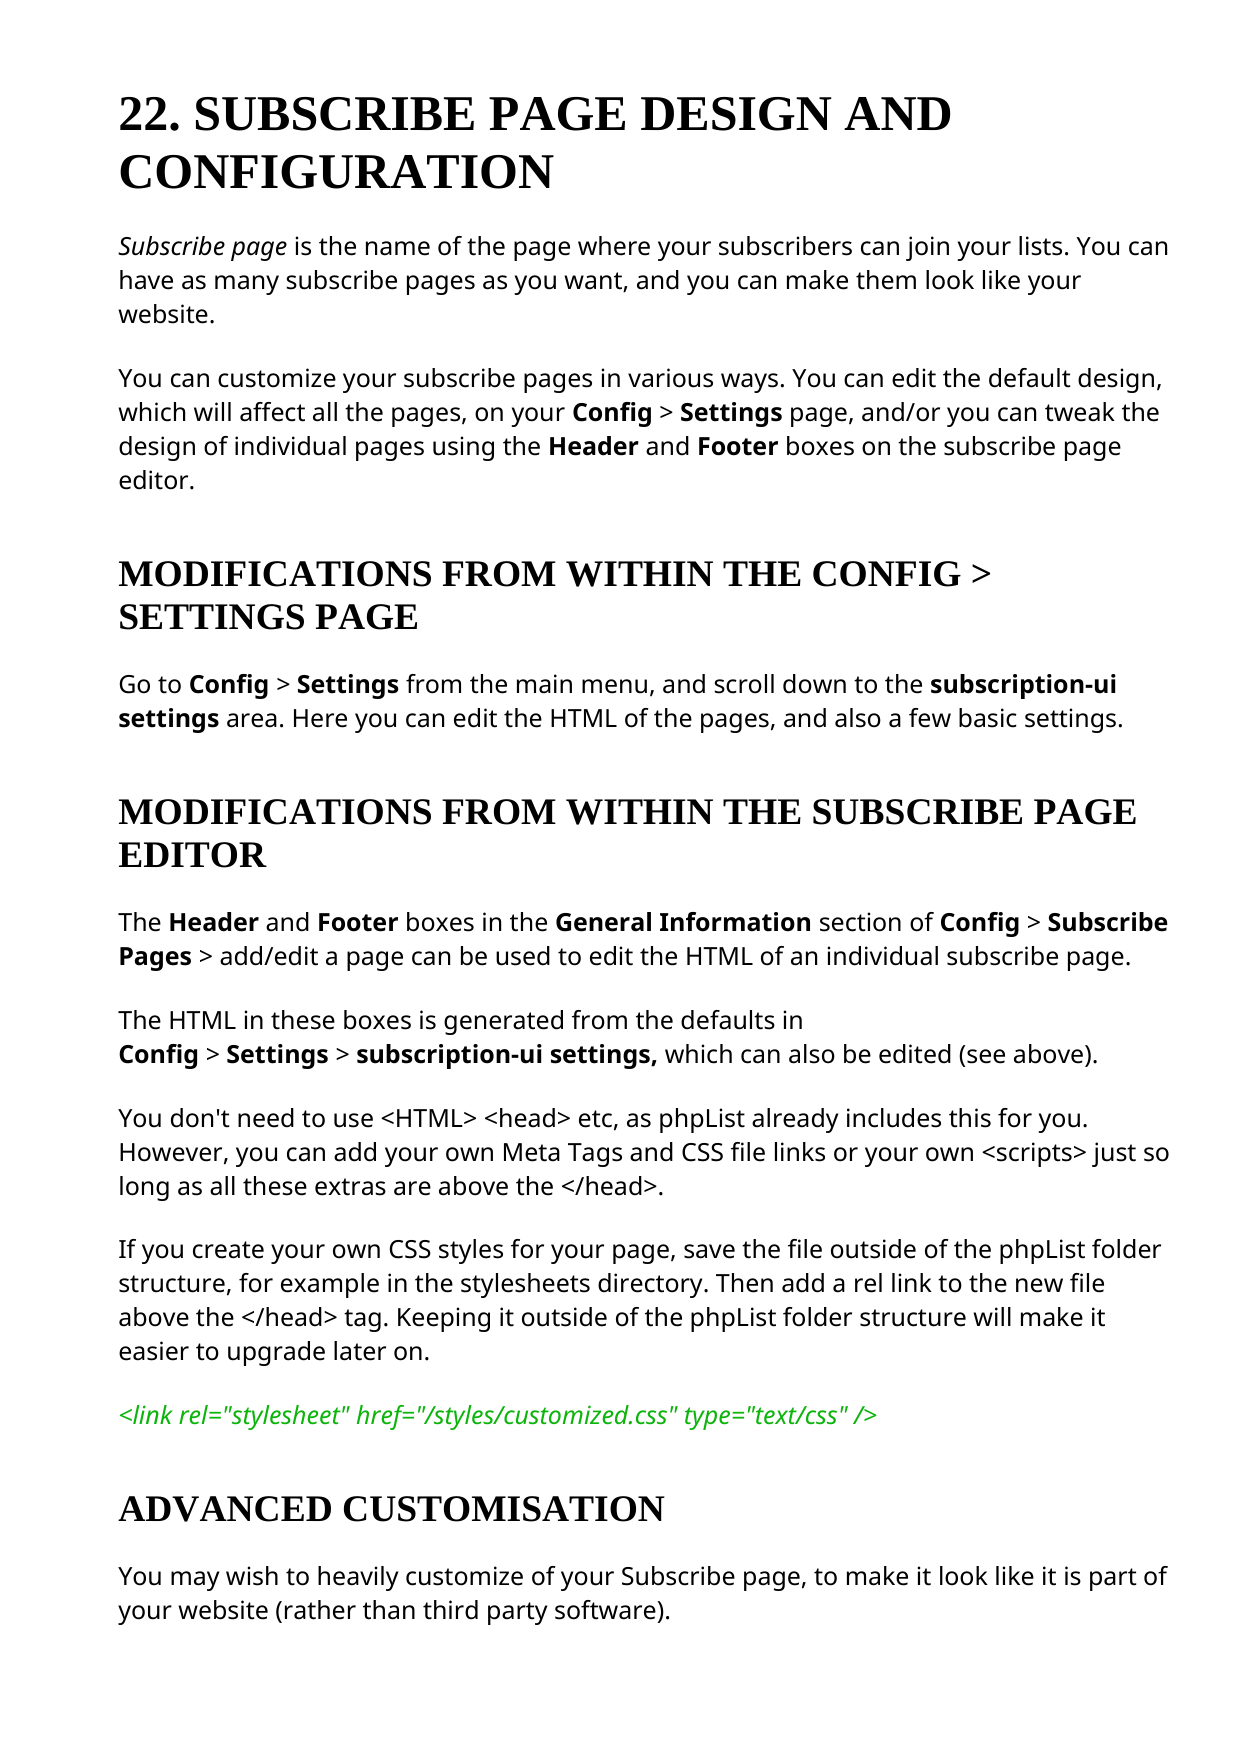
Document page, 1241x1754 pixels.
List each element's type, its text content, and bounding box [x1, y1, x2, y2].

text The HTML in these boxes is generated from the defaults in Config > Settings > subscription-ui settings, which can also be edited (see above). [118, 1003, 1181, 1071]
text If you create your own CSS styles for your page, save the file outside of the phpList folder structure, for example in the stylesheets directory. Then add a rel link to the new file above the </head> tag. Keeping it outside of the phpList folder structure will make it easier to upgrade later on. [118, 1232, 1181, 1368]
subtitle Modifications from within the Config > Settings page [118, 551, 1181, 637]
subtitle Modifications from within the subscribe page editor [118, 789, 1181, 876]
text <link rel="stylesheet" href="/styles/customized.css" type="text/css" /> [118, 1398, 1181, 1432]
text The Header and Footer boxes in the General Information section of Config > Subscribe Pages > add/edit a page can be used to edit the HTML of an individual subscribe page. [118, 905, 1181, 973]
text Subscribe page is the name of the page where your subscribers can join your lists. You can have as many subscribe pages as you want, and you can make them look like your website. [118, 228, 1181, 331]
text Go to Config > Settings from the main menu, and scroll down to the subscription-ui settings area. Here you can edit the HTML of the pages, and also a few basic settings. [118, 667, 1181, 735]
subtitle 22. Subscribe page design and configuration [118, 84, 1181, 199]
text You don't need to use <HTML> <head> etc, as phpList already includes this for you. However, you can add your own Meta Tags and CSS file links or your own <scripts> just so long as all these extras are above the </head>. [118, 1100, 1181, 1202]
subtitle Advanced Customisation [118, 1486, 1181, 1529]
text You may wish to heavily customize of your Subscribe page, to make it look like it is part of your website (rather than third party software). [118, 1559, 1181, 1627]
text You can customize your subscribe pages in various ways. You can edit the default design, which will affect all the pages, on your Config > Settings page, and/or you can tweak the design of individual pages using the Header and Footer boxes on the subscribe page editor. [118, 360, 1181, 496]
